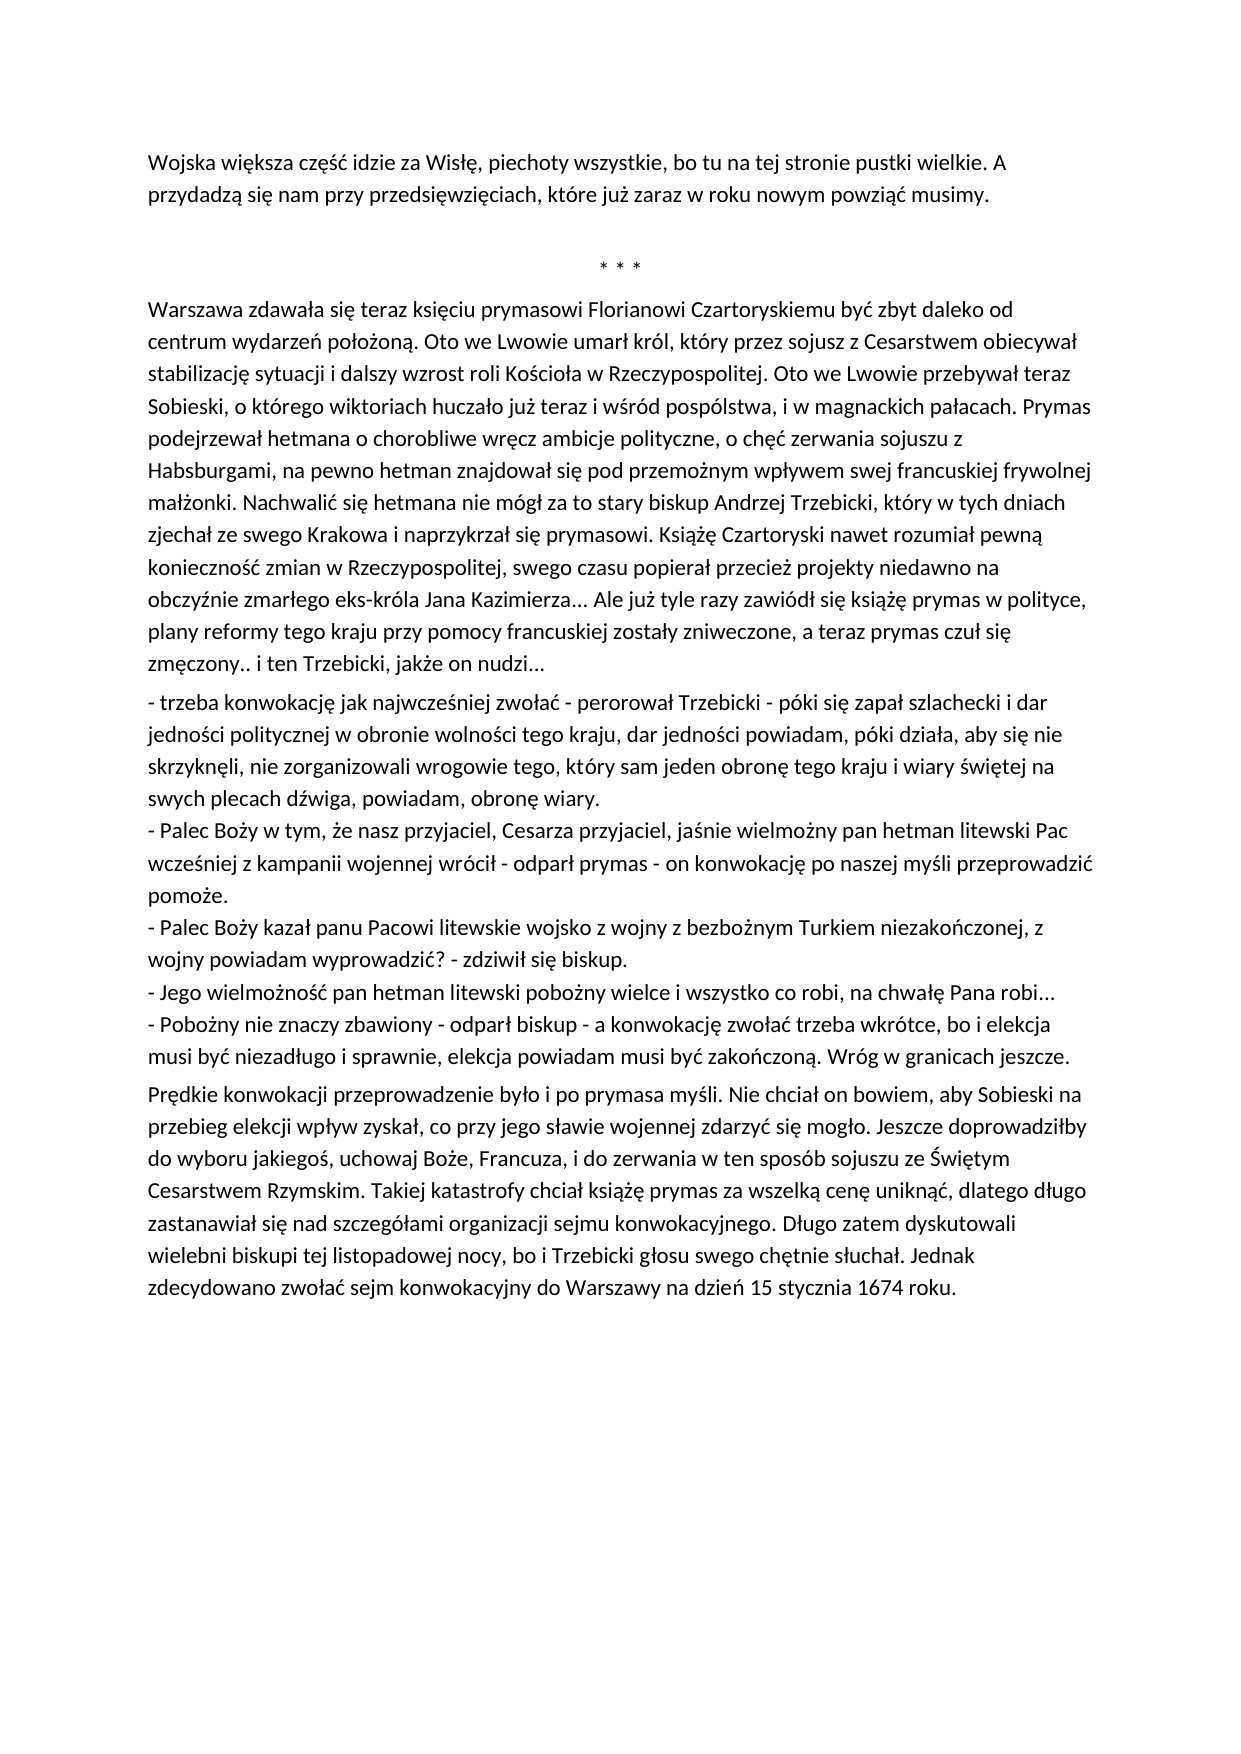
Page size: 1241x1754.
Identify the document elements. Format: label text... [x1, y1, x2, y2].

text Wojska większa część idzie za Wisłę, piechoty wszystkie, bo tu na tej stronie pustki wielkie. A przydadzą się nam przy przedsięwzięciach, które już zaraz w roku nowym powziąć musimy. [148, 148, 1093, 208]
text - Jego wielmożność pan hetman litewski pobożny wielce i wszystko co robi, na chwałę Pana robi... [148, 978, 1093, 1006]
text - Pobożny nie znaczy zbawiony - odparł biskup - a konwokację zwołać trzeba wkrótce, bo i elekcja musi być niezadługo i sprawnie, elekcja powiadam musi być zakończoną. Wróg w granicach jeszcze. [148, 1010, 1093, 1070]
text - Palec Boży w tym, że nasz przyjaciel, Cesarza przyjaciel, jaśnie wielmożny pan hetman litewski Pac wcześniej z kampanii wojennej wrócił - odparł prymas - on konwokację po naszej myśli przeprowadzić pomoże. [148, 817, 1093, 909]
text - Palec Boży kazał panu Pacowi litewskie wojsko z wojny z bezbożnym Turkiem niezakończonej, z wojny powiadam wyprowadzić? - zdziwił się biskup. [148, 913, 1093, 973]
text Prędkie konwokacji przeprowadzenie było i po prymasa myśli. Nie chciał on bowiem, aby Sobieski na przebieg elekcji wpływ zyskał, co przy jego sławie wojennej zdarzyć się mogło. Jeszcze doprowadziłby do wyboru jakiegoś, uchowaj Boże, Francuza, i do zerwania w ten sposób sojuszu ze Świętym Cesarstwem Rzymskim. Takiej katastrofy chciał książę prymas za wszelką cenę uniknąć, dlatego długo zastanawiał się nad szczegółami organizacji sejmu konwokacyjnego. Długo zatem dyskutowali wielebni biskupi tej listopadowej nocy, bo i Trzebicki głosu swego chętnie słuchał. Jednak zdecydowano zwołać sejm konwokacyjny do Warszawy na dzień 15 stycznia 1674 roku. [148, 1080, 1093, 1301]
text - trzeba konwokację jak najwcześniej zwołać - perorował Trzebicki - póki się zapał szlachecki i dar jedności politycznej w obronie wolności tego kraju, dar jedności powiadam, póki działa, aby się nie skrzyknęli, nie zorganizowali wrogowie tego, który sam jeden obronę tego kraju i wiary świętej na swych plecach dźwiga, powiadam, obronę wiary. [148, 688, 1093, 812]
text Warszawa zdawała się teraz księciu prymasowi Florianowi Czartoryskiemu być zbyt daleko od centrum wydarzeń położoną. Oto we Lwowie umarł król, który przez sojusz z Cesarstwem obiecywał stabilizację sytuacji i dalszy wzrost roli Kościoła w Rzeczypospolitej. Oto we Lwowie przebywał teraz Sobieski, o którego wiktoriach huczało już teraz i wśród pospólstwa, i w magnackich pałacach. Prymas podejrzewał hetmana o chorobliwe wręcz ambicje polityczne, o chęć zerwania sojuszu z Habsburgami, na pewno hetman znajdował się pod przemożnym wpływem swej francuskiej frywolnej małżonki. Nachwalić się hetmana nie mógł za to stary biskup Andrzej Trzebicki, który w tych dniach zjechał ze swego Krakowa i naprzykrzał się prymasowi. Książę Czartoryski nawet rozumiał pewną konieczność zmian w Rzeczypospolitej, swego czasu popierał przecież projekty niedawno na obczyźnie zmarłego eks-króla Jana Kazimierza... Ale już tyle razy zawiódł się książę prymas w polityce, plany reformy tego kraju przy pomocy francuskiej zostały zniweczone, a teraz prymas czuł się zmęczony.. i ten Trzebicki, jakże on nudzi... [148, 295, 1093, 677]
text * * * [148, 257, 1093, 284]
